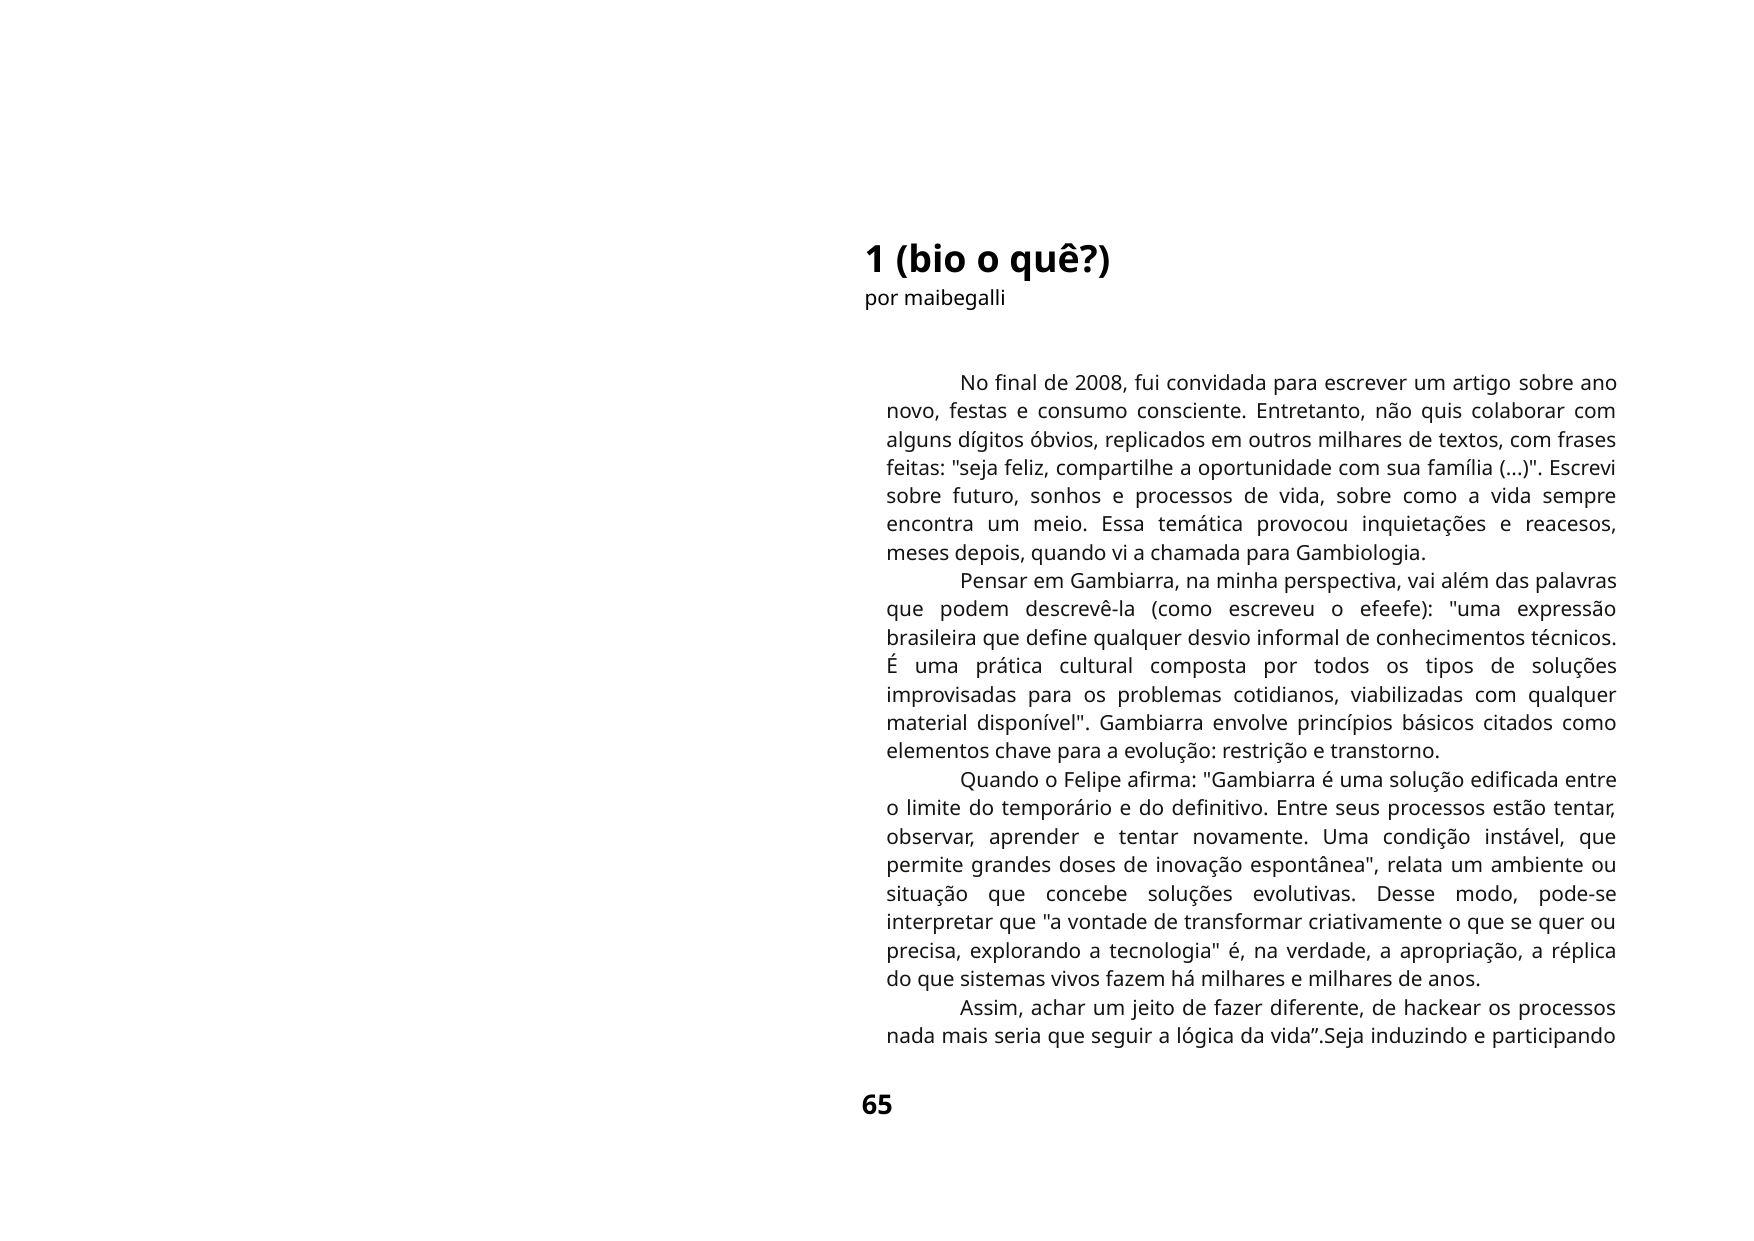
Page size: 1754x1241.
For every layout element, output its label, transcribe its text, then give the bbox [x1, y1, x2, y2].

text Quando o Felipe afirma: "Gambiarra é uma solução edificada entre o limite do temporário e do definitivo. Entre seus processos estão tentar, observar, aprender e tentar novamente. Uma condição instável, que permite grandes doses de inovação espontânea", relata um ambiente ou situação que concebe soluções evolutivas. Desse modo, pode-se interpretar que "a vontade de transformar criativamente o que se quer ou precisa, explorando a tecnologia" é, na verdade, a apropriação, a réplica do que sistemas vivos fazem há milhares e milhares de anos. [886, 765, 1617, 993]
text por maibegalli [864, 283, 1636, 311]
text Assim, achar um jeito de fazer diferente, de hackear os processos nada mais seria que seguir a lógica da vida”.Seja induzindo e participando [886, 993, 1617, 1049]
text 1 (bio o quê?) [864, 232, 1636, 283]
text No final de 2008, fui convidada para escrever um artigo sobre ano novo, festas e consumo consciente. Entretanto, não quis colaborar com alguns dígitos óbvios, replicados em outros milhares de textos, com frases feitas: "seja feliz, compartilhe a oportunidade com sua família (...)". Escrevi sobre futuro, sonhos e processos de vida, sobre como a vida sempre encontra um meio. Essa temática provocou inquietações e reacesos, meses depois, quando vi a chamada para Gambiologia. [886, 368, 1617, 566]
text Pensar em Gambiarra, na minha perspectiva, vai além das palavras que podem descrevê-la (como escreveu o efeefe): "uma expressão brasileira que define qualquer desvio informal de conhecimentos técnicos. É uma prática cultural composta por todos os tipos de soluções improvisadas para os problemas cotidianos, viabilizadas com qualquer material disponível". Gambiarra envolve princípios básicos citados como elementos chave para a evolução: restrição e transtorno. [886, 566, 1617, 765]
